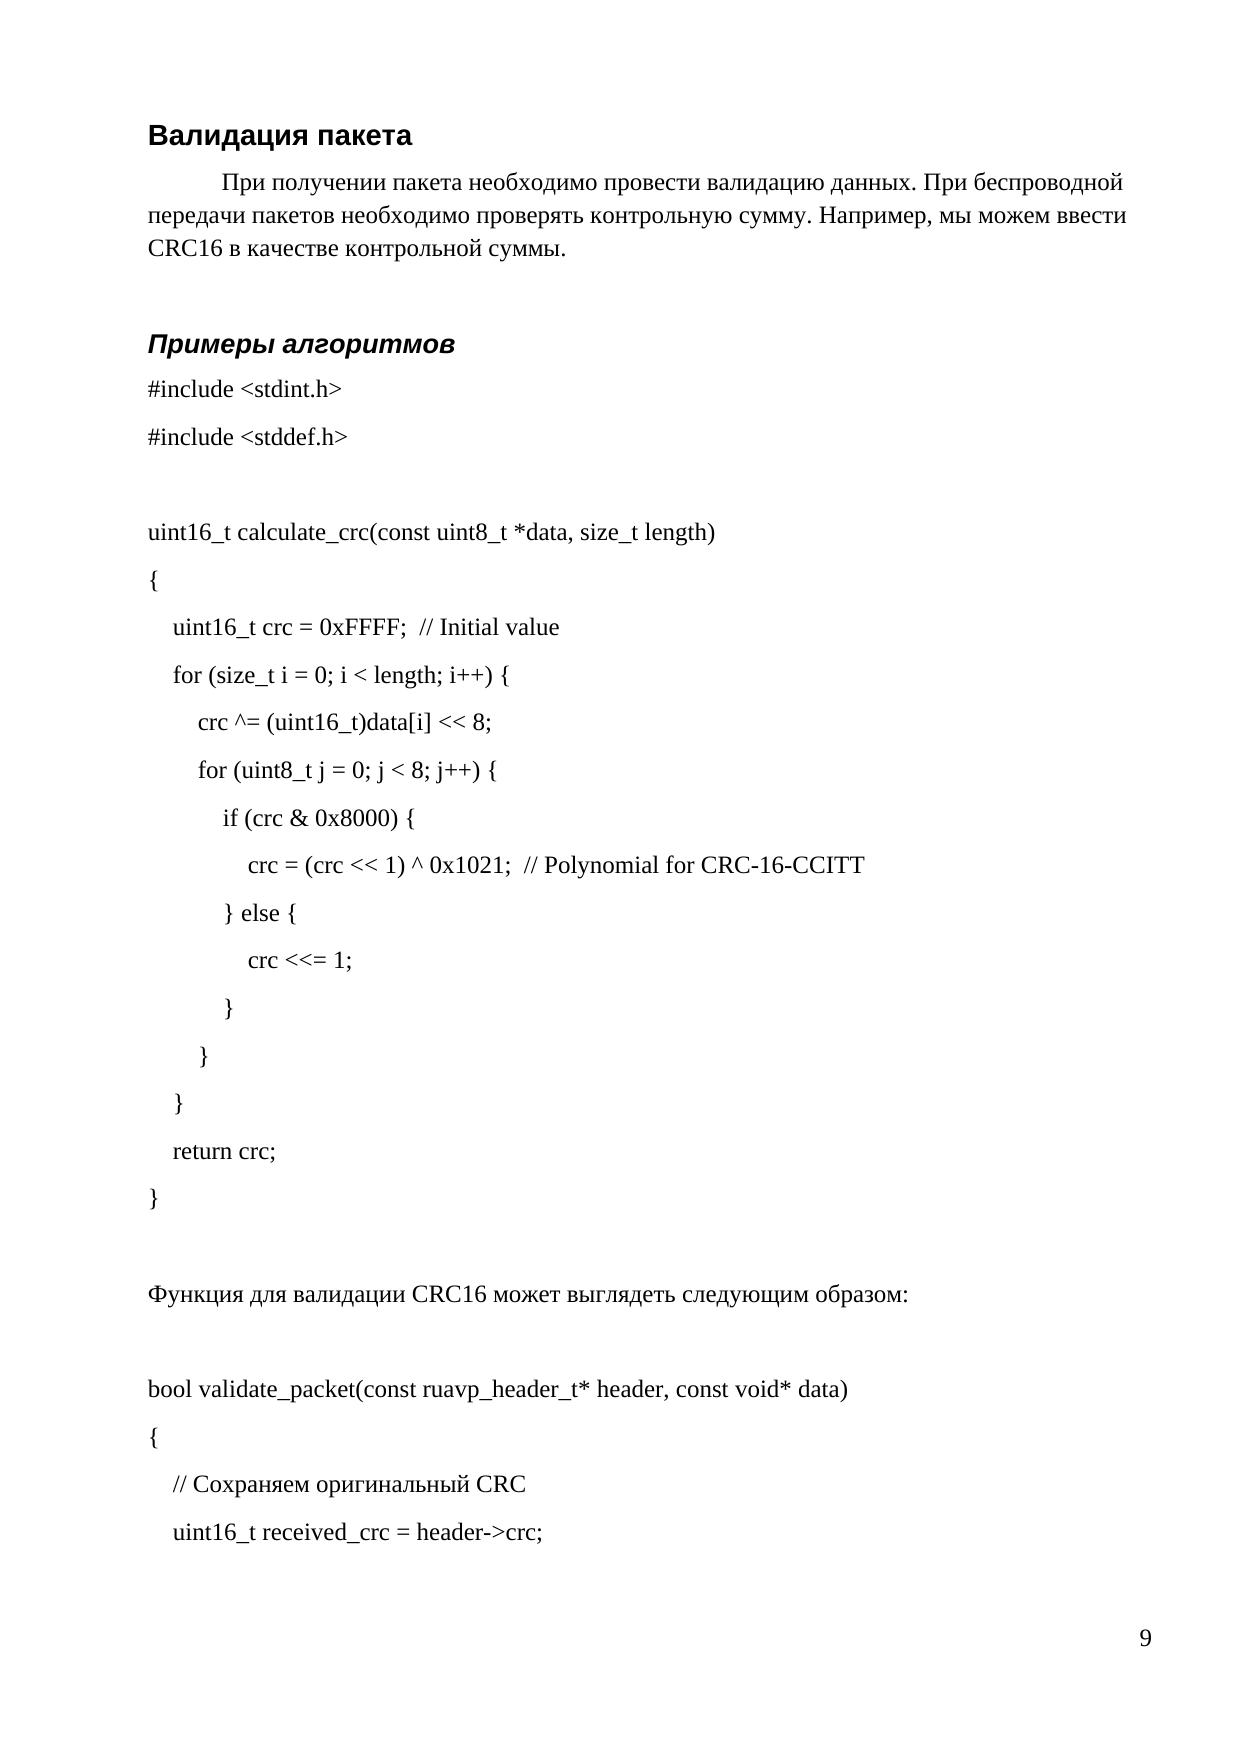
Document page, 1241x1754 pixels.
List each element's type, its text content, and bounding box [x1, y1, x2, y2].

text uint16_t received_crc = header->crc; [148, 1517, 1152, 1546]
text #include <stddef.h> [148, 422, 1152, 451]
text crc <<= 1; [148, 946, 1152, 974]
text uint16_t crc = 0xFFFF; // Initial value [148, 612, 1152, 641]
text for (size_t i = 0; i < length; i++) { [148, 660, 1152, 689]
text for (uint8_t j = 0; j < 8; j++) { [148, 755, 1152, 784]
text } else { [148, 898, 1152, 927]
text // Сохраняем оригинальный CRC [148, 1469, 1152, 1498]
text { [148, 565, 1152, 593]
text { [148, 1422, 1152, 1450]
subtitle Примеры алгоритмов [148, 328, 1152, 359]
subtitle Валидация пакета [148, 118, 1152, 152]
text crc ^= (uint16_t)data[i] << 8; [148, 707, 1152, 736]
text return crc; [148, 1136, 1152, 1165]
text } [148, 993, 1152, 1022]
text } [148, 1041, 1152, 1069]
text Функция для валидации CRC16 может выглядеть следующим образом: [148, 1279, 1152, 1307]
text crc = (crc << 1) ^ 0x1021; // Polynomial for CRC-16-CCITT [148, 850, 1152, 879]
text bool validate_packet(const ruavp_header_t* header, const void* data) [148, 1374, 1152, 1403]
text uint16_t calculate_crc(const uint8_t *data, size_t length) [148, 517, 1152, 546]
text } [148, 1183, 1152, 1212]
text #include <stdint.h> [148, 374, 1152, 403]
text При получении пакета необходимо провести валидацию данных. При беспроводной передачи пакетов необходимо проверять контрольную сумму. Например, мы можем ввести CRC16 в качестве контрольной суммы. [148, 167, 1152, 262]
text if (crc & 0x8000) { [148, 803, 1152, 831]
text } [148, 1088, 1152, 1117]
